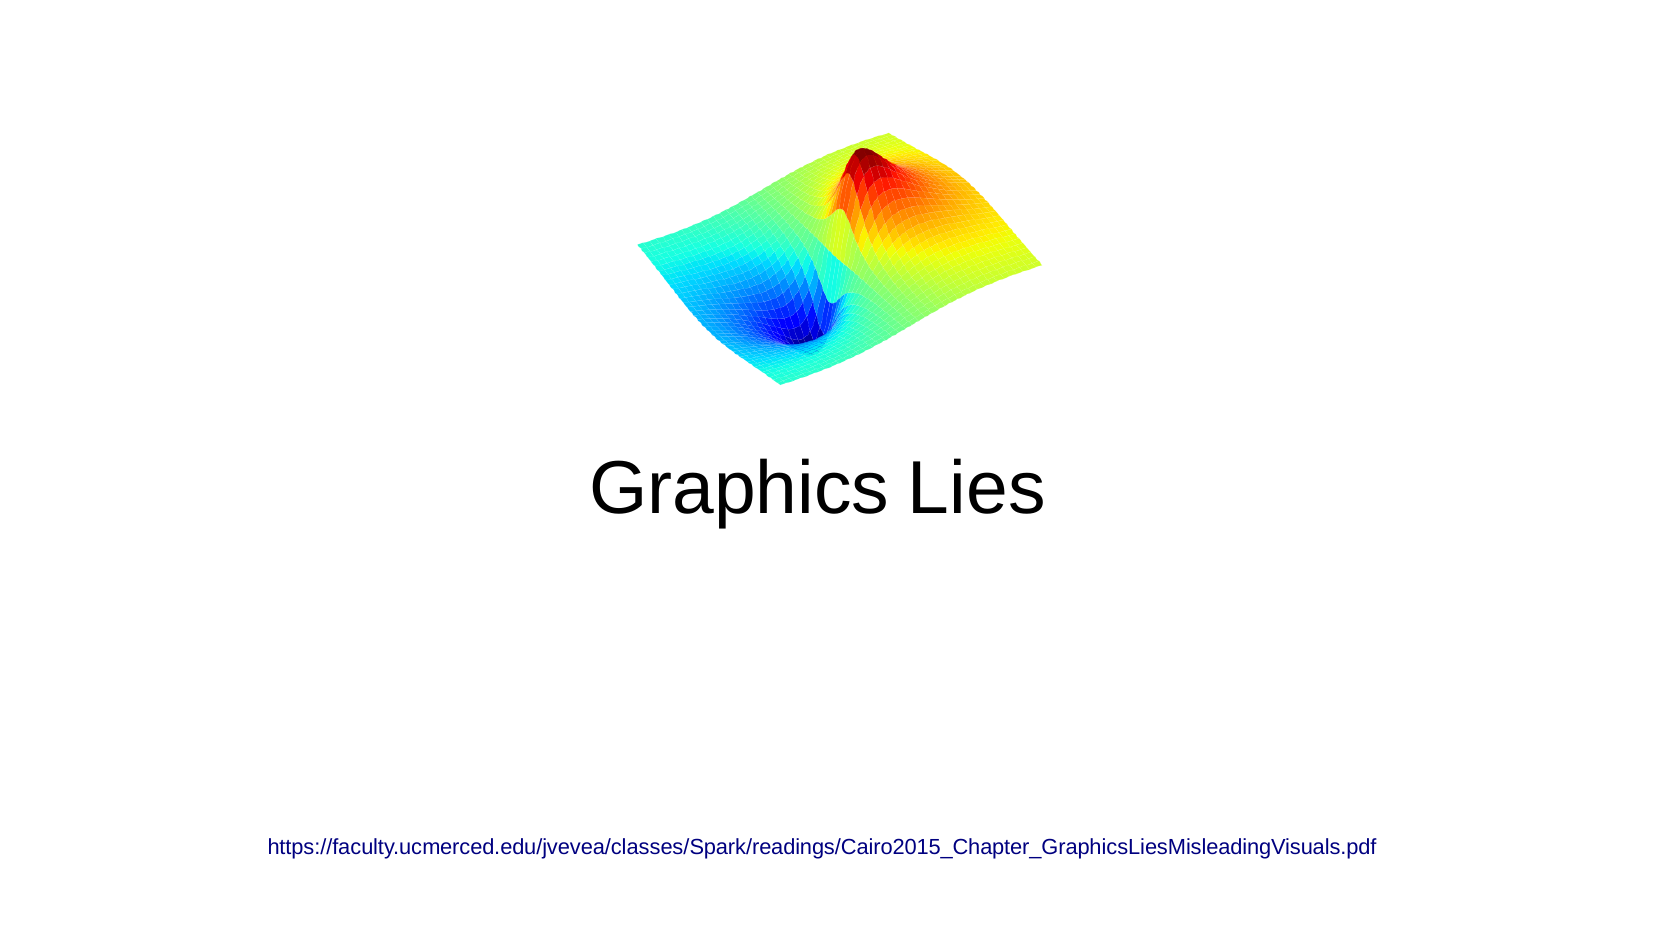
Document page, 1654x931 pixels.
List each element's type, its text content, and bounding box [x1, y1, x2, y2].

picture [498, 14, 1156, 217]
text_box https://faculty.ucmerced.edu/jvevea/classes/Spark/readings/Cairo2015_Chapter_GraphicsLiesMisleadingVisuals.pdf [252, 813, 1401, 893]
subtitle Graphics Lies [82, 217, 1571, 758]
